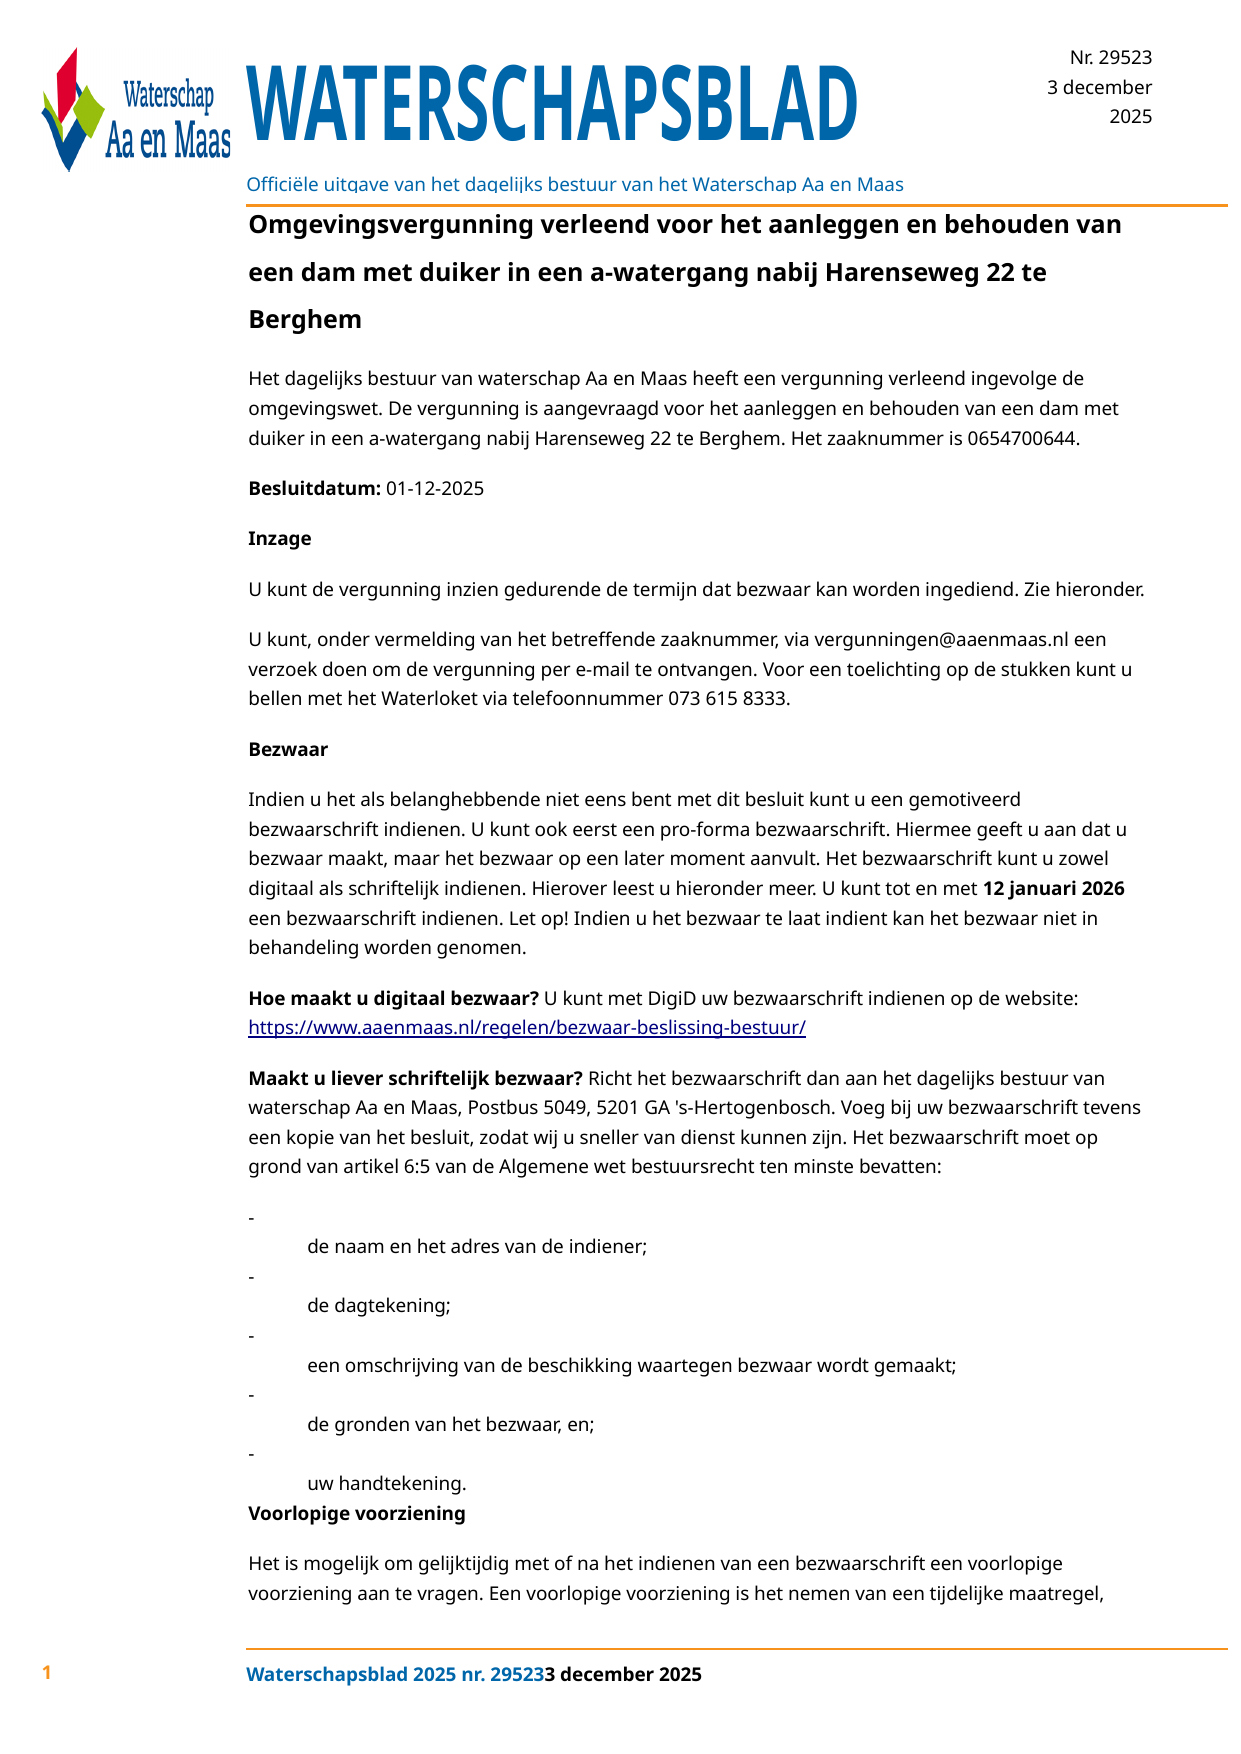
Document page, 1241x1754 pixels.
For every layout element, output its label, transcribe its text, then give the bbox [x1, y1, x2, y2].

text Omgevingsvergunning verleend voor het aanleggen en behouden van een dam met duiker in een a-watergang nabij Harenseweg 22 te Berghem [248, 207, 1152, 336]
list uw handtekening. [248, 1470, 1152, 1496]
text Maakt u liever schriftelijk bezwaar? Richt het bezwaarschrift dan aan het dagelijks bestuur van waterschap Aa en Maas, Postbus 5049, 5201 GA 's-Hertogenbosch. Voeg bij uw bezwaarschrift tevens een kopie van het besluit, zodat wij u sneller van dienst kunnen zijn. Het bezwaarschrift moet op grond van artikel 6:5 van de Algemene wet bestuursrecht ten minste bevatten: [248, 1065, 1152, 1179]
text Voorlopige voorziening [248, 1500, 1152, 1525]
text U kunt, onder vermelding van het betreffende zaaknummer, via vergunningen@aaenmaas.nl een verzoek doen om de vergunning per e-mail te ontvangen. Voor een toelichting op de stukken kunt u bellen met het Waterloket via telefoonnummer 073 615 8333. [248, 626, 1152, 711]
text U kunt de vergunning inzien gedurende de termijn dat bezwaar kan worden ingediend. Zie hieronder. [248, 576, 1152, 602]
text Bezwaar [248, 736, 1152, 762]
text Besluitdatum: 01-12-2025 [248, 475, 1152, 501]
text Het is mogelijk om gelijktijdig met of na het indienen van een bezwaarschrift een voorlopige voorziening aan te vragen. Een voorlopige voorziening is het nemen van een tijdelijke maatregel, [248, 1550, 1152, 1605]
text Inzage [248, 526, 1152, 551]
list de gronden van het bezwaar, en; [248, 1411, 1152, 1437]
list een omschrijving van de beschikking waartegen bezwaar wordt gemaakt; [248, 1352, 1152, 1377]
list de dagtekening; [248, 1293, 1152, 1318]
text Het dagelijks bestuur van waterschap Aa en Maas heeft een vergunning verleend ingevolge de omgevingswet. De vergunning is aangevraagd voor het aanleggen en behouden van een dam met duiker in een a-watergang nabij Harenseweg 22 te Berghem. Het zaaknummer is 0654700644. [248, 366, 1152, 450]
text Hoe maakt u digitaal bezwaar? U kunt met DigiD uw bezwaarschrift indienen op de website: https://www.aaenmaas.nl/regelen/bezwaar-beslissing-bestuur/ [248, 985, 1152, 1040]
list de naam en het adres van de indiener; [248, 1233, 1152, 1259]
text Indien u het als belanghebbende niet eens bent met dit besluit kunt u een gemotiveerd bezwaarschrift indienen. U kunt ook eerst een pro-forma bezwaarschrift. Hiermee geeft u aan dat u bezwaar maakt, maar het bezwaar op een later moment aanvult. Het bezwaarschrift kunt u zowel digitaal als schriftelijk indienen. Hierover leest u hieronder meer. U kunt tot en met 12 januari 2026 een bezwaarschrift indienen. Let op! Indien u het bezwaar te laat indient kan het bezwaar niet in behandeling worden genomen. [248, 786, 1152, 960]
picture [41, 47, 231, 172]
